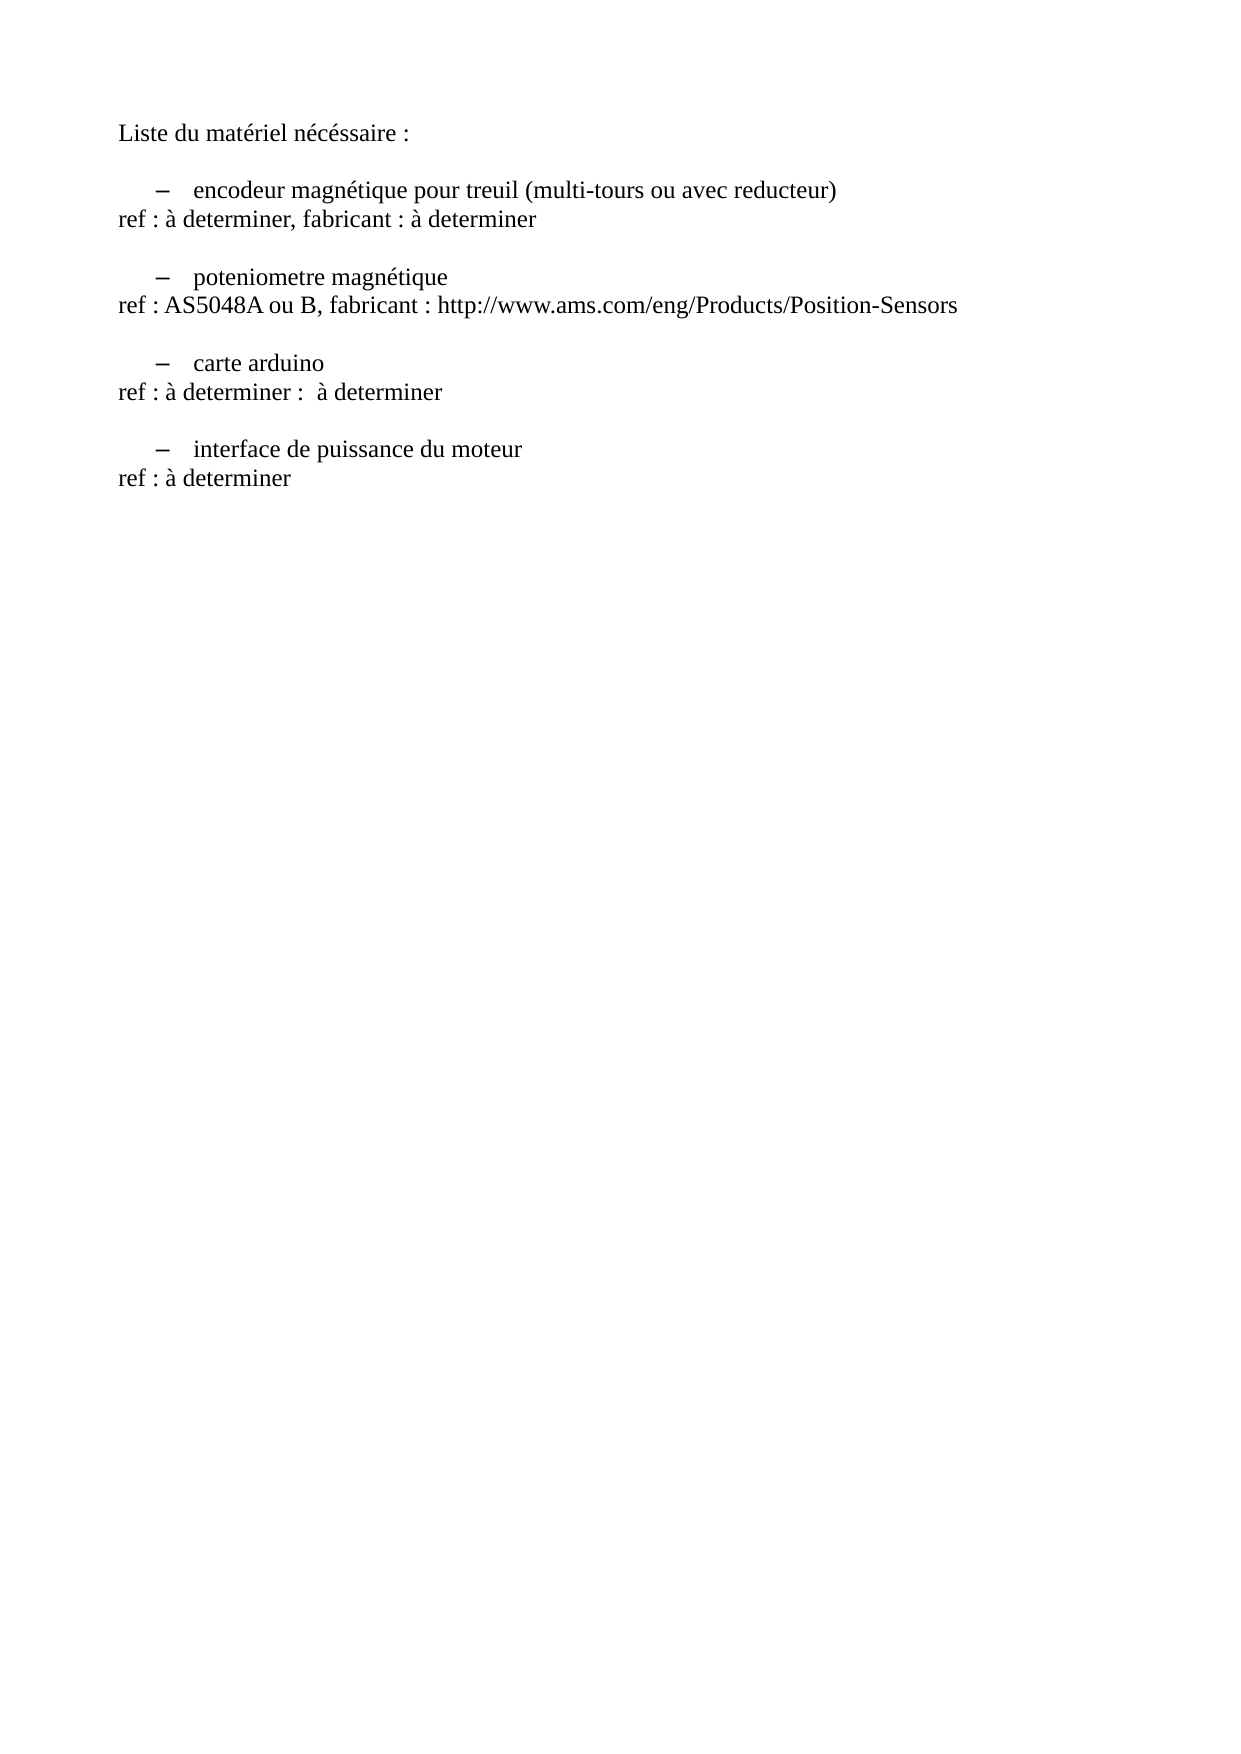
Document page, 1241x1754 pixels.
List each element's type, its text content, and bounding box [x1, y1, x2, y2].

text ref : AS5048A ou B, fabricant : http://www.ams.com/eng/Products/Position-Sensors [118, 291, 1122, 319]
text ref : à determiner : à determiner [118, 377, 1122, 406]
list interface de puissance du moteur [156, 434, 1122, 463]
list carte arduino [156, 348, 1122, 377]
text Liste du matériel nécéssaire : [118, 118, 1122, 147]
text ref : à determiner, fabricant : à determiner [118, 204, 1122, 233]
text ref : à determiner [118, 463, 1122, 492]
list encodeur magnétique pour treuil (multi-tours ou avec reducteur) [156, 176, 1122, 204]
list poteniometre magnétique [156, 262, 1122, 291]
